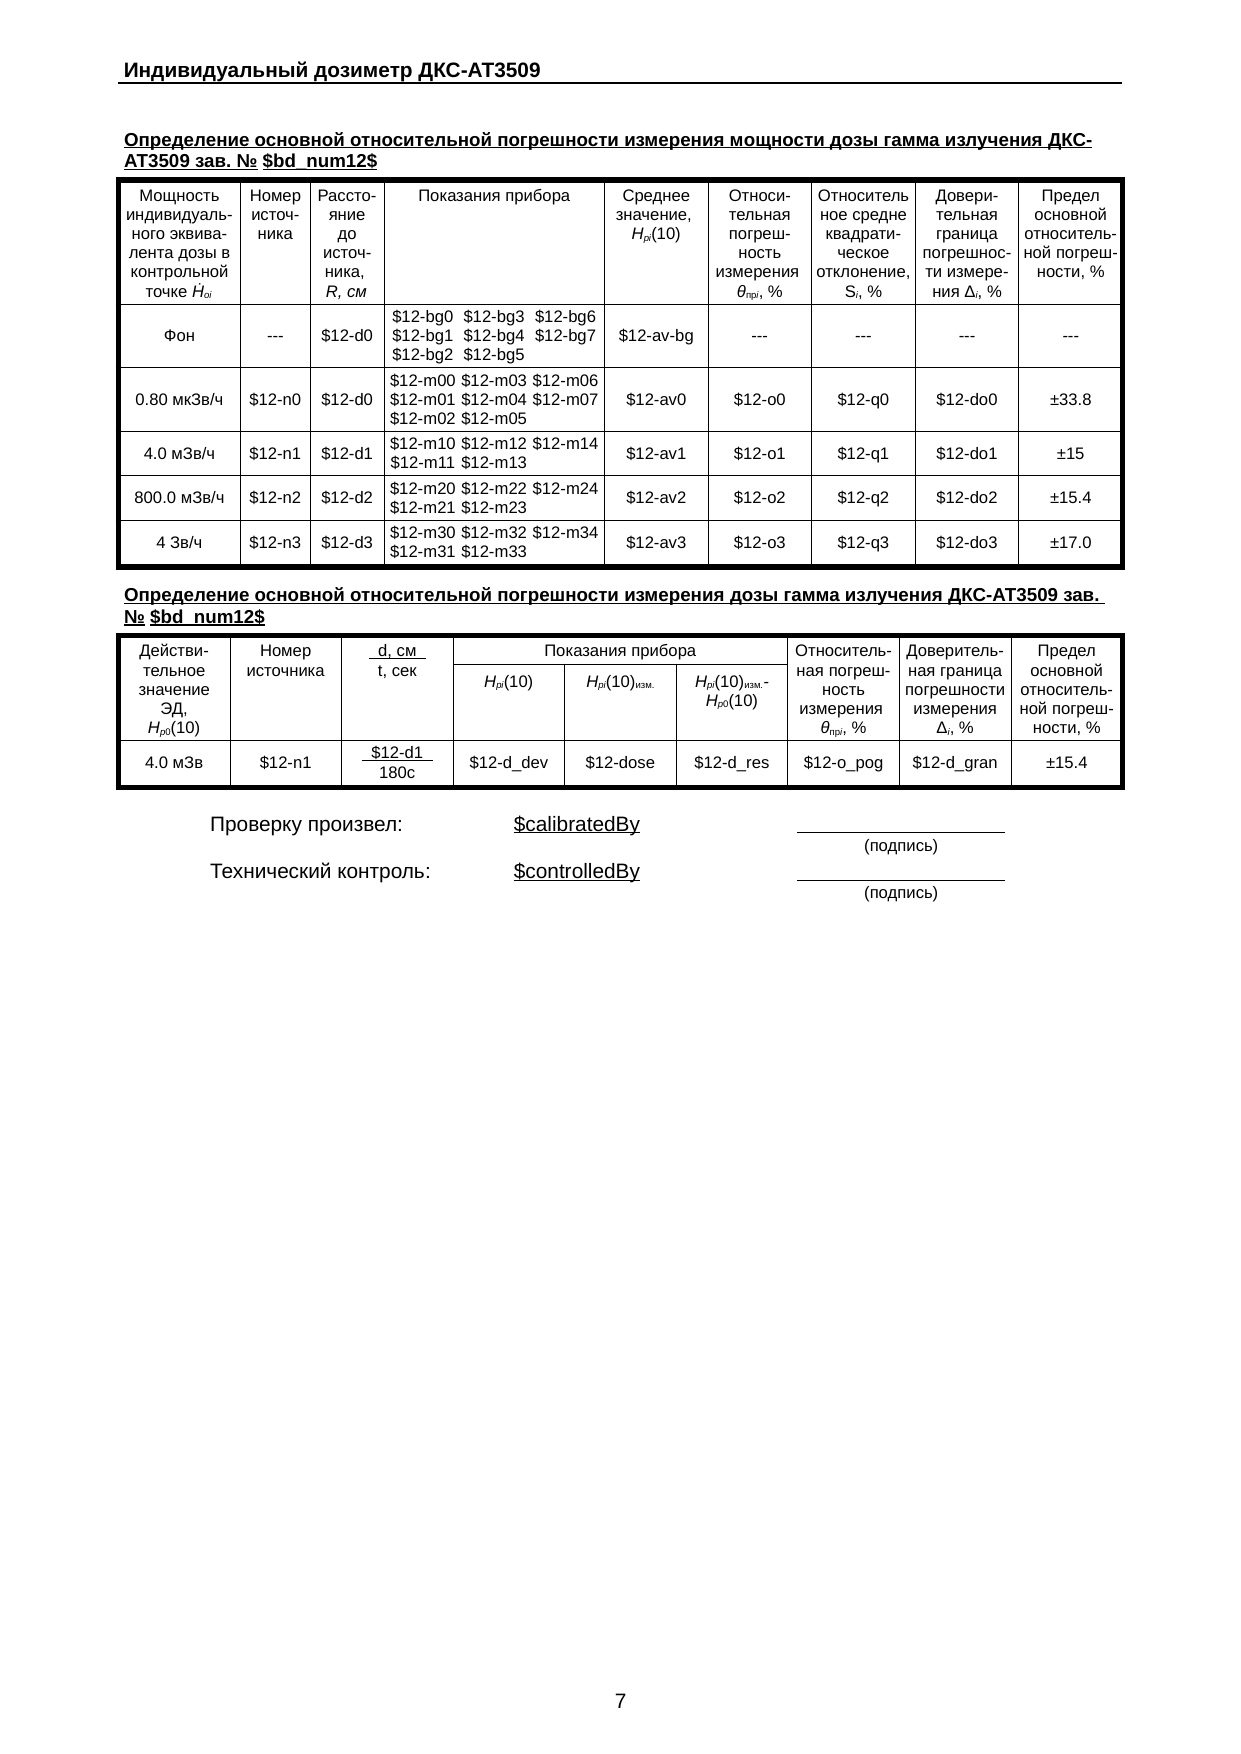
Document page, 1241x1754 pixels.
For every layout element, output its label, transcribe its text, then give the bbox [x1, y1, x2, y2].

table_cell Номер источ-ника [241, 183, 310, 303]
table_cell (подпись) [771, 883, 1031, 907]
table_cell $12-d0 [311, 305, 384, 367]
table_cell Относитель-ная погреш-ность измерения θпрi, % [788, 638, 899, 740]
table_cell $12-d_gran [900, 741, 1011, 784]
table_cell $12-av-bg [605, 305, 708, 367]
table_cell $12-d3 [311, 521, 384, 564]
table_cell Рассто-яние до источ-ника, R, см [311, 183, 384, 303]
table_cell Показания прибора [385, 183, 604, 303]
table_cell Технический контроль: [210, 859, 514, 883]
table_cell Показания прибора [454, 638, 787, 663]
table_cell ±15.4 [1019, 476, 1120, 520]
table_cell $12-o2 [709, 476, 811, 520]
table_cell Среднее значение, Hpi(10) [605, 183, 708, 303]
table_cell $12-do0 [916, 368, 1018, 431]
table_cell Относительное средне квадрати-ческое отклонение, Si, % [812, 183, 915, 303]
table_cell 0.80 мкЗв/ч [121, 368, 240, 431]
table_cell Предел основной относитель-ной погреш-ности, % [1019, 183, 1120, 303]
table_cell $12-d_res [677, 741, 787, 784]
table_cell $12-n3 [241, 521, 310, 564]
table_cell $12-o_pog [788, 741, 899, 784]
table_cell $12-bg0 $12-bg1 $12-bg2 $12-bg3 $12-bg4 $12-bg5 $12-bg6 $12-bg7 [385, 305, 604, 367]
table_cell Hpi(10)изм.-Hp0(10) [677, 665, 787, 740]
table_cell $12-q3 [812, 521, 915, 564]
table_cell (подпись) [771, 835, 1031, 859]
table_cell $12-m00 $12-m01 $12-m02 $12-m03 $12-m04 $12-m05 $12-m06 $12-m07 [385, 368, 604, 431]
table_cell $controlledBy [514, 859, 771, 883]
table_cell $12-av1 [605, 432, 708, 475]
table_cell $12-o1 [709, 432, 811, 475]
table_cell $12-o0 [709, 368, 811, 431]
table_cell 4 Зв/ч [121, 521, 240, 564]
table_cell $12-av3 [605, 521, 708, 564]
table_cell $12-do3 [916, 521, 1018, 564]
table_cell Довери-тельная граница погрешнос-ти измере-ния Δi, % [916, 183, 1018, 303]
table_cell $12-d_dev [454, 741, 564, 784]
table_cell $12-q1 [812, 432, 915, 475]
table_cell $12-d1 [311, 432, 384, 475]
table_cell --- [709, 305, 811, 367]
table_cell Номер источника [231, 638, 341, 740]
table_cell $12-av0 [605, 368, 708, 431]
table_cell --- [916, 305, 1018, 367]
table_cell Hpi(10)изм. [565, 665, 676, 740]
table_header Определение основной относительной погрешности измерения мощности дозы гамма излучения ДКС-АТ3509 зав. № $bd_num12$ [118, 114, 1122, 177]
table_cell $12-m30 $12-m31 $12-m32 $12-m33 $12-m34 [385, 521, 604, 564]
table_cell $12-m20 $12-m21 $12-m22 $12-m23 $12-m24 [385, 476, 604, 520]
table_cell Доверитель-ная граница погрешности измерения Δi, % [900, 638, 1011, 740]
table_cell --- [812, 305, 915, 367]
table_cell ±33.8 [1019, 368, 1120, 431]
table_cell [771, 859, 1031, 883]
table_cell $12-n1 [241, 432, 310, 475]
table_cell Фон [121, 305, 240, 367]
table_cell Hpi(10) [454, 665, 564, 740]
table_cell $12-do1 [916, 432, 1018, 475]
table_header Определение основной относительной погрешности измерения дозы гамма излучения ДКС-АТ3509 зав. № $bd_num12$ [118, 570, 1122, 633]
table_cell --- [1019, 305, 1120, 367]
table_header Проверку произвел: [210, 811, 514, 835]
table_cell $12-dose [565, 741, 676, 784]
table_cell Действи-тельное значение ЭД, Hp0(10) [121, 638, 230, 740]
table_cell $12-o3 [709, 521, 811, 564]
table_cell 800.0 мЗв/ч [121, 476, 240, 520]
table_cell ±15 [1019, 432, 1120, 475]
table_cell $12-n1 [231, 741, 341, 784]
table_cell $12-d0 [311, 368, 384, 431]
table_cell ±17.0 [1019, 521, 1120, 564]
table_cell $12-d2 [311, 476, 384, 520]
table_cell Относи-тельная погреш-ность измерения θпрi, % [709, 183, 811, 303]
table_cell [514, 835, 771, 859]
table_cell $12-q2 [812, 476, 915, 520]
table_header [771, 811, 1031, 835]
table_cell $12-do2 [916, 476, 1018, 520]
table_cell $12-d1 180c [342, 741, 453, 784]
table_cell [514, 883, 771, 907]
table_cell [210, 883, 514, 907]
table_header $calibratedBy [514, 811, 771, 835]
table_cell ±15.4 [1012, 741, 1120, 784]
table_cell $12-q0 [812, 368, 915, 431]
table_cell 4.0 мЗв [121, 741, 230, 784]
table_cell --- [241, 305, 310, 367]
table_cell $12-n0 [241, 368, 310, 431]
table_cell 4.0 мЗв/ч [121, 432, 240, 475]
table_cell $12-n2 [241, 476, 310, 520]
table_cell [210, 835, 514, 859]
table_cell Предел основной относитель-ной погреш-ности, % [1012, 638, 1120, 740]
table_cell Мощность индивидуаль-ного эквива-лента дозы в контрольной точке Ḣoi [121, 183, 240, 303]
table_cell d, см t, сек [342, 638, 453, 740]
table_cell $12-av2 [605, 476, 708, 520]
table_cell $12-m10 $12-m11 $12-m12 $12-m13 $12-m14 [385, 432, 604, 475]
